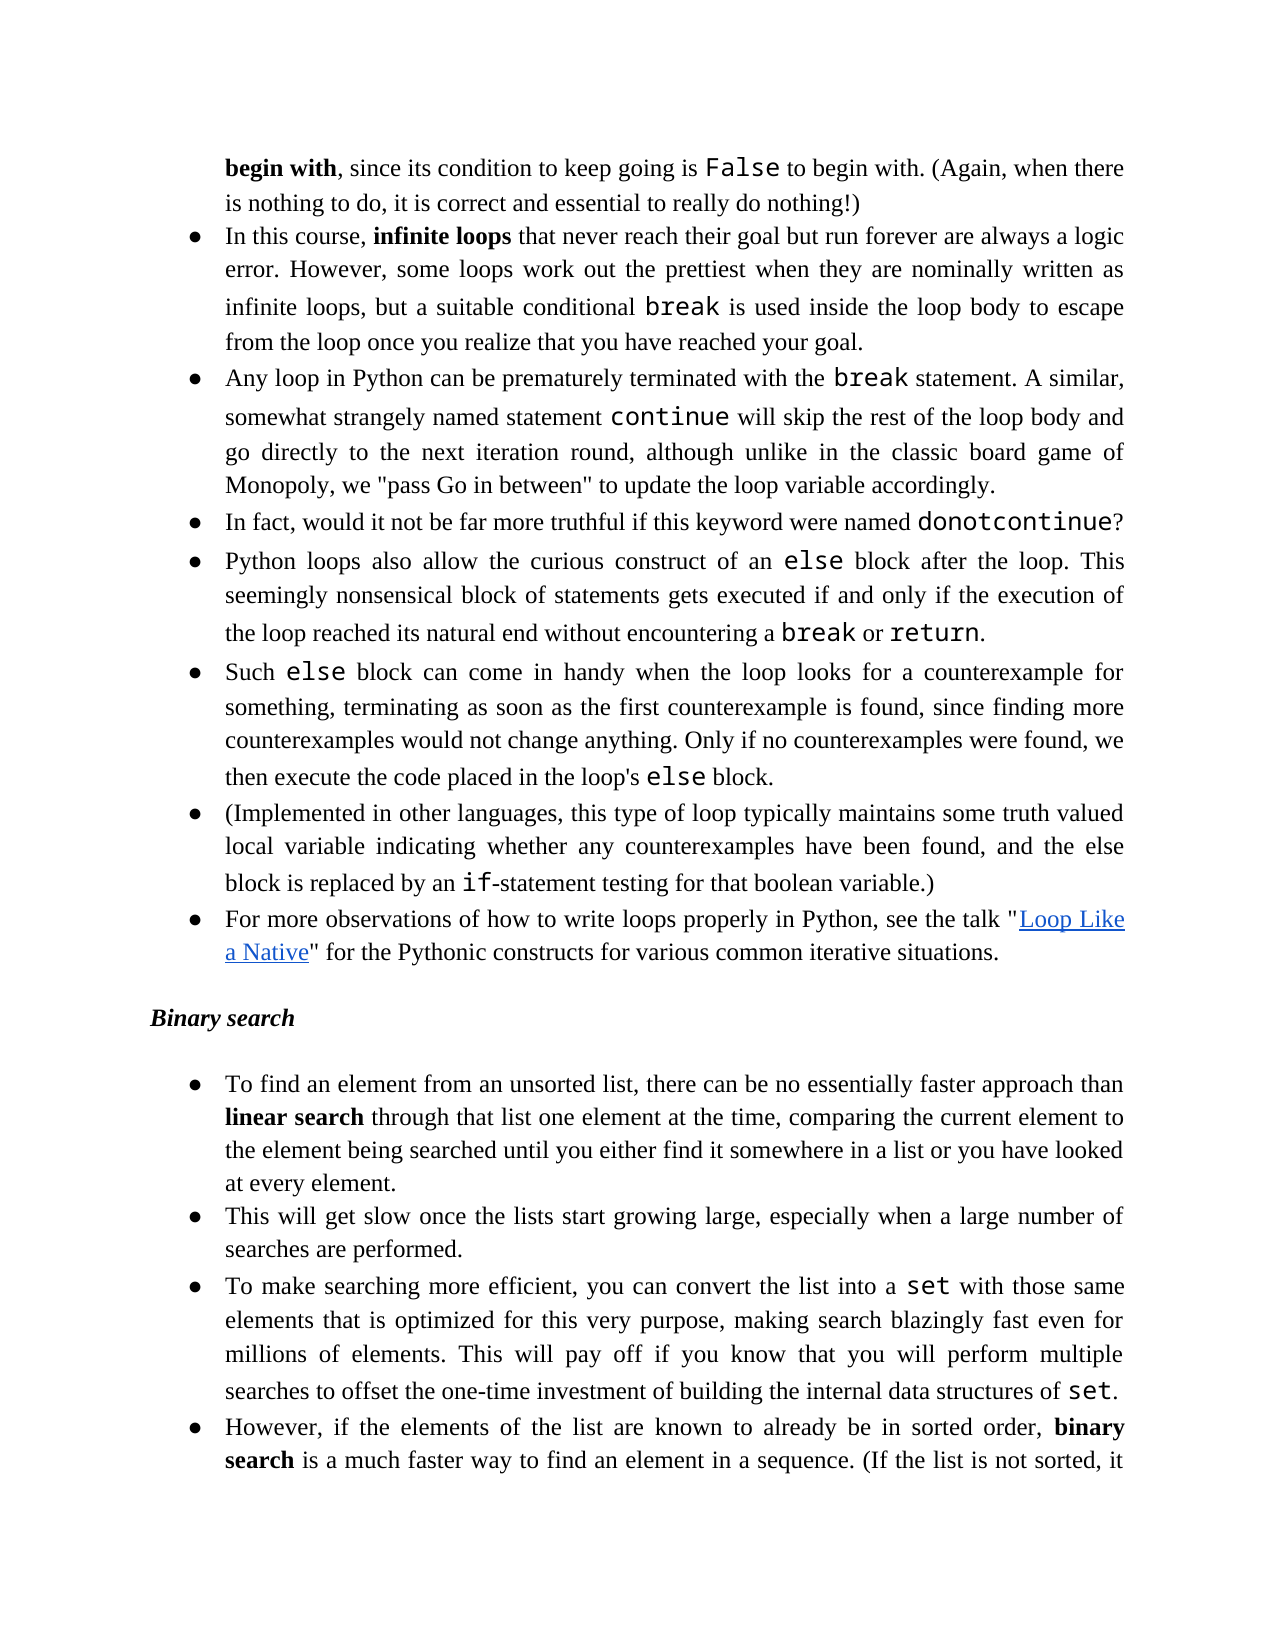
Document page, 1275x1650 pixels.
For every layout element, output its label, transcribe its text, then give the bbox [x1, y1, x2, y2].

list (Implemented in other languages, this type of loop typically maintains some truth valued local variable indicating whether any counterexamples have been found, and the else block is replaced by an if-statement testing for that boolean variable.) [187, 798, 1125, 899]
list However, if the elements of the list are known to already be in sorted order, binary search is a much faster way to find an element in a sequence. (If the list is not sorted, it [187, 1412, 1125, 1473]
list Such else block can come in handy when the loop looks for a counterexample for something, terminating as soon as the first counterexample is found, since finding more counterexamples would not change anything. Only if no counterexamples were found, we then execute the code placed in the loop's else block. [187, 654, 1125, 793]
list This will get slow once the lists start growing large, especially when a large number of searches are performed. [187, 1201, 1125, 1263]
list For more observations of how to write loops properly in Python, see the talk "Loop Like a Native" for the Pythonic constructs for various common iterative situations. [187, 904, 1125, 966]
list Python loops also allow the curious construct of an else block after the loop. This seemingly nonsensical block of statements gets executed if and only if the execution of the loop reached its natural end without encountering a break or return. [187, 542, 1125, 648]
list In fact, would it not be far more truthful if this keyword were named donotcontinue? [187, 503, 1125, 537]
list To find an element from an unsorted list, there can be no essentially faster approach than linear search through that list one element at the time, comparing the current element to the element being searched until you either find it somewhere in a list or you have looked at every element. [187, 1069, 1125, 1197]
list begin with, since its condition to keep going is False to begin with. (Again, when there is nothing to do, it is correct and essential to really do nothing!) [187, 150, 1125, 217]
text Binary search [150, 1003, 1125, 1032]
list In this course, infinite loops that never reach their goal but run forever are always a logic error. However, some loops work out the prettiest when they are nominally written as infinite loops, but a suitable conditional break is used inside the loop body to escape from the loop once you realize that you have reached your goal. [187, 221, 1125, 355]
list To make searching more efficient, you can convert the list into a set with those same elements that is optimized for this very purpose, making search blazingly fast even for millions of elements. This will pay off if you know that you will perform multiple searches to offset the one-time investment of building the internal data structures of set. [187, 1267, 1125, 1407]
list Any loop in Python can be prematurely terminated with the break statement. A similar, somewhat strangely named statement continue will skip the rest of the loop body and go directly to the next iteration round, although unlike in the classic board game of Monopoly, we "pass Go in between" to update the loop variable accordingly. [187, 359, 1125, 499]
